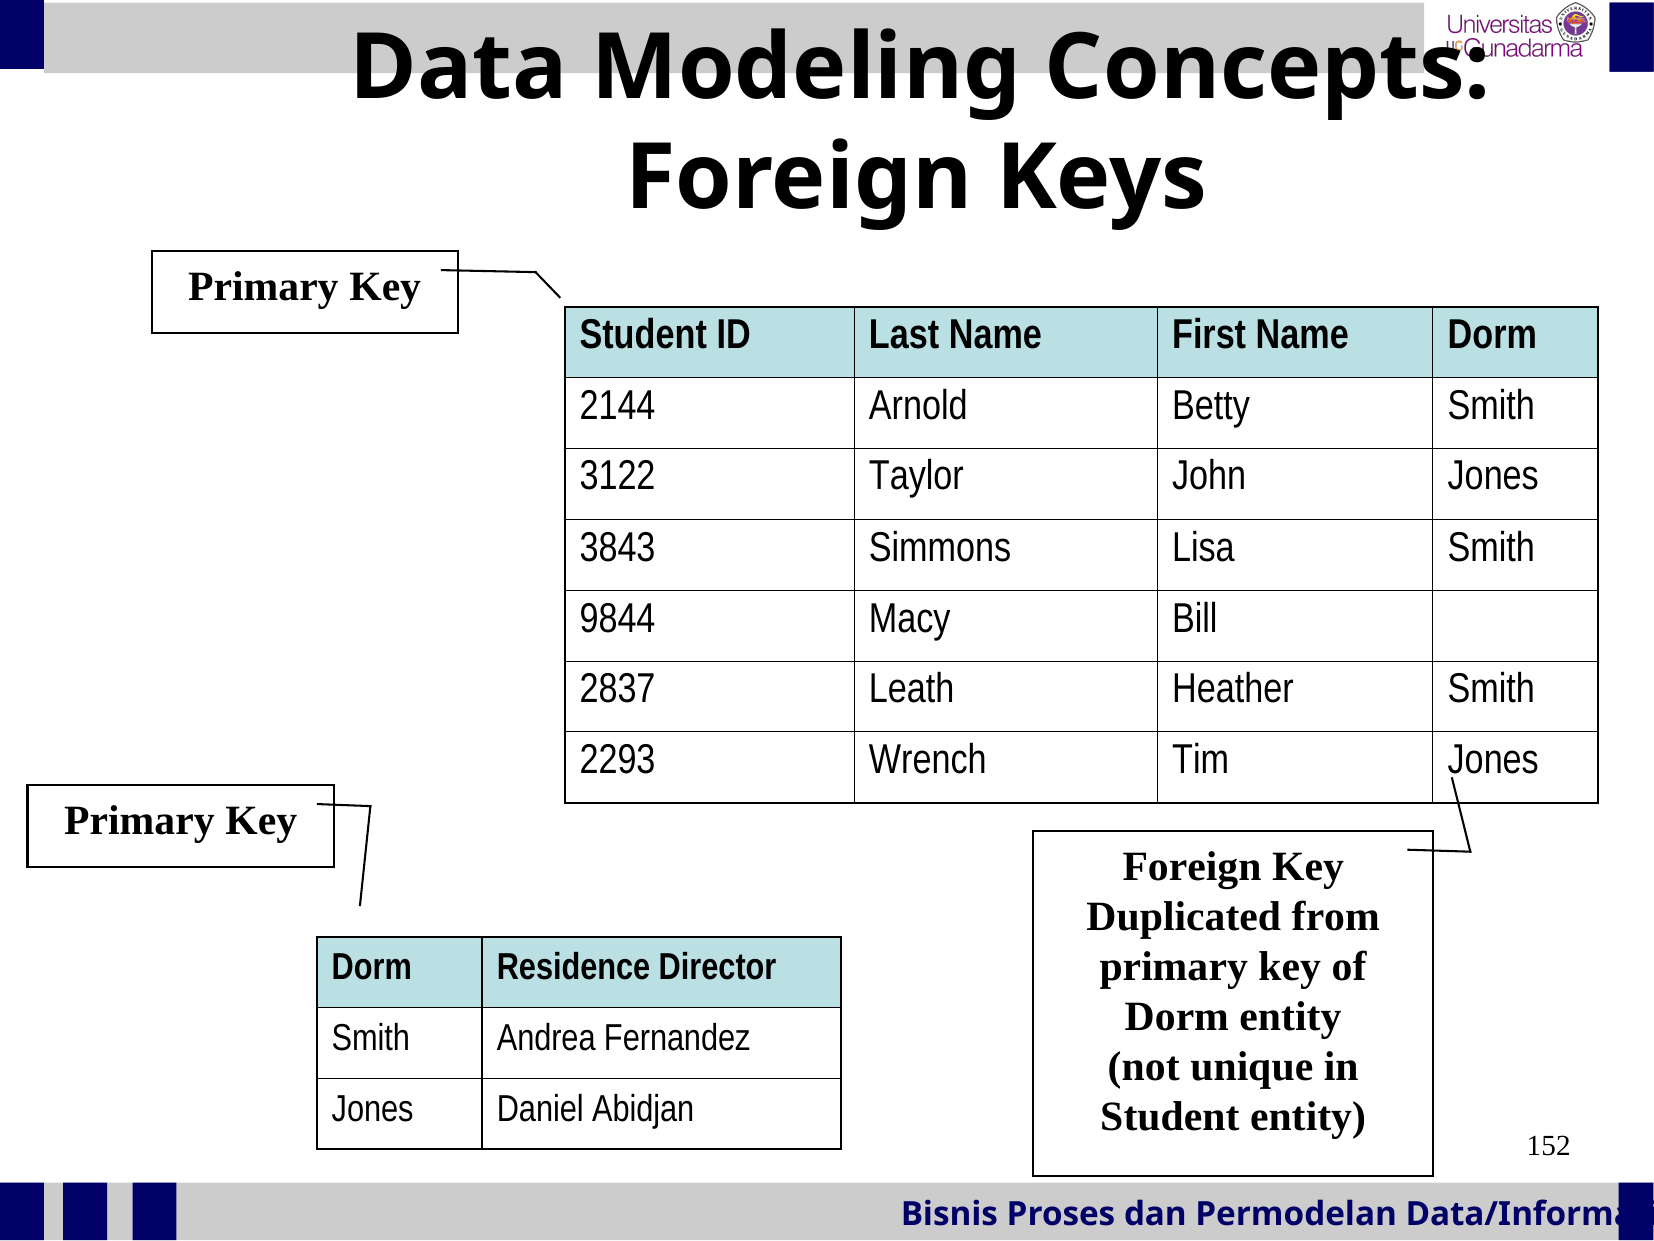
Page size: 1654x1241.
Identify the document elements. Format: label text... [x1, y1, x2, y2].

table_cell [1433, 591, 1597, 661]
table_header First Name [1158, 308, 1432, 377]
table_cell 3843 [566, 520, 854, 590]
table_cell Smith [1433, 662, 1597, 731]
table_cell Daniel Abidjan [483, 1079, 840, 1148]
table_cell Andrea Fernandez [483, 1008, 840, 1078]
table_cell Smith [1433, 378, 1597, 448]
table_cell Heather [1158, 662, 1432, 731]
table_cell Jones [318, 1079, 481, 1148]
table_cell Arnold [855, 378, 1157, 448]
table_cell Leath [855, 662, 1157, 731]
table_header Dorm [1433, 308, 1597, 377]
table_cell Smith [1433, 520, 1597, 590]
title Data Modeling Concepts: Foreign Keys [179, 13, 1654, 221]
table_cell 2837 [566, 662, 854, 731]
table_cell Jones [1433, 449, 1597, 519]
picture [1437, 2, 1610, 13]
table_cell Macy [855, 591, 1157, 661]
table_cell Lisa [1158, 520, 1432, 590]
table_cell 2144 [566, 378, 854, 448]
table_cell Jones [1433, 732, 1597, 802]
table_cell Tim [1158, 732, 1432, 802]
table_cell Betty [1158, 378, 1432, 448]
text_box Foreign Key Duplicated from primary key of Dorm entity (not unique in Student entity) [1033, 778, 1471, 1176]
table_cell Taylor [855, 449, 1157, 519]
table_header Residence Director [483, 938, 840, 1007]
table_cell 3122 [566, 449, 854, 519]
table_header Student ID [566, 308, 854, 377]
table_cell Bill [1158, 591, 1432, 661]
table_cell John [1158, 449, 1432, 519]
table_cell Smith [318, 1008, 481, 1078]
table_cell Wrench [855, 732, 1157, 802]
table_cell 9844 [566, 591, 854, 661]
table_header Last Name [855, 308, 1157, 377]
table_cell Simmons [855, 520, 1157, 590]
text_box Primary Key [28, 785, 371, 906]
table_cell 2293 [566, 732, 854, 802]
text_box Primary Key [152, 251, 560, 333]
table_header Dorm [318, 938, 481, 1007]
